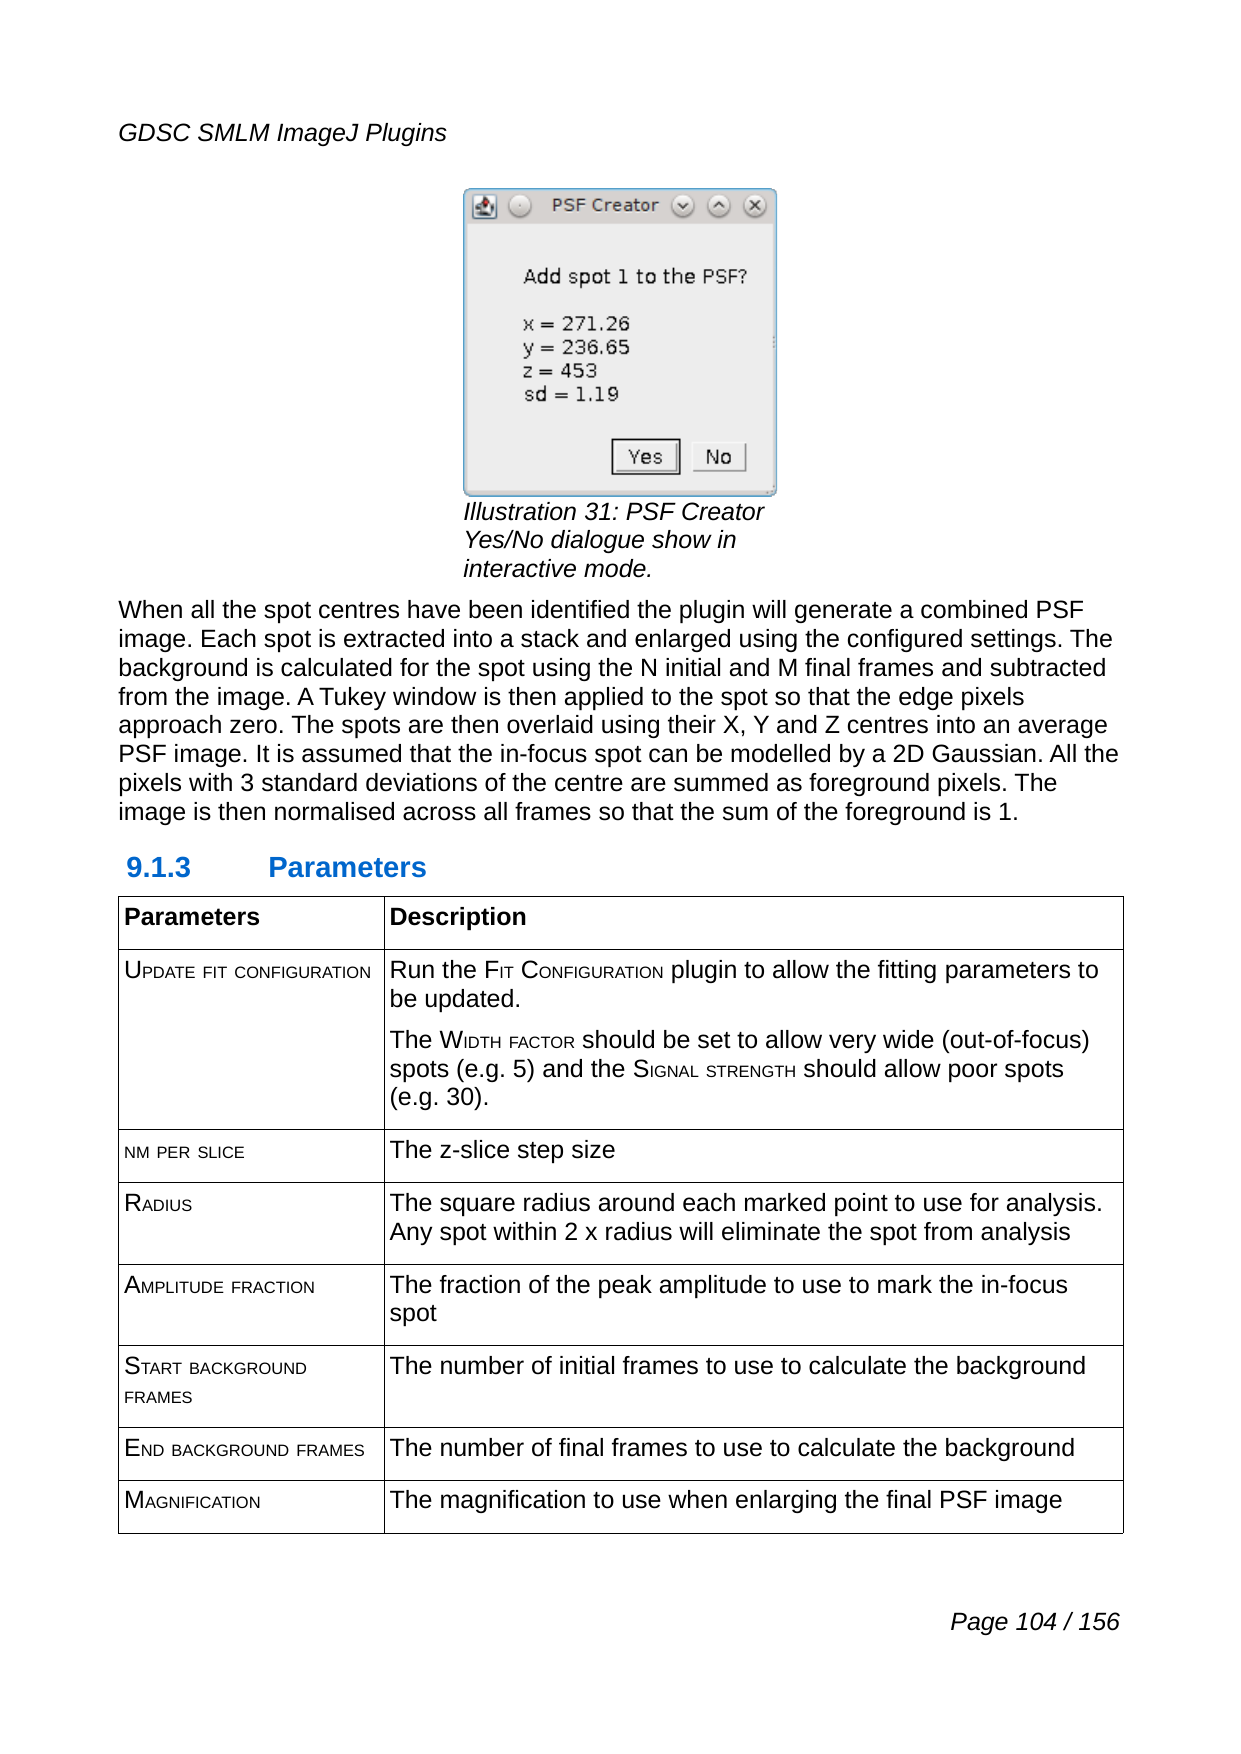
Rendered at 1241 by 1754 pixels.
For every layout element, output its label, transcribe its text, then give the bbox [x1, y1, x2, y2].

table_header Parameters [119, 897, 384, 949]
table_cell The fraction of the peak amplitude to use to mark the in-focus spot [385, 1265, 1123, 1345]
table_cell Update fit configuration [119, 950, 384, 1129]
table_header Description [385, 897, 1123, 949]
table_cell The z-slice step size [385, 1130, 1123, 1182]
table_cell End background frames [119, 1428, 384, 1480]
picture [463, 188, 778, 497]
table_cell Radius [119, 1183, 384, 1264]
table_cell Magnification [119, 1481, 384, 1532]
table_cell The magnification to use when enlarging the final PSF image [385, 1481, 1123, 1532]
text Illustration 31: PSF Creator Yes/No dialogue show in interactive mode. [463, 497, 777, 583]
table_cell Amplitude fraction [119, 1265, 384, 1345]
table_cell The number of final frames to use to calculate the background [385, 1428, 1123, 1480]
table_cell The square radius around each marked point to use for analysis. Any spot within 2 x radius will eliminate the spot from analysis [385, 1183, 1123, 1264]
table_cell Run the Fit Configuration plugin to allow the fitting parameters to be updated. The Width factor should be set to allow very wide (out-of-focus) spots (e.g. 5) and the Signal strength should allow poor spots (e.g. 30). [385, 950, 1123, 1129]
text When all the spot centres have been identified the plugin will generate a combined PSF image. Each spot is extracted into a stack and enlarged using the configured settings. The background is calculated for the spot using the N initial and M final frames and subtracted from the image. A Tukey window is then applied to the spot so that the edge pixels approach zero. The spots are then overlaid using their X, Y and Z centres into an average PSF image. It is assumed that the in-focus spot can be modelled by a 2D Gaussian. All the pixels with 3 standard deviations of the centre are summed as foreground pixels. The image is then normalised across all frames so that the sum of the foreground is 1. [118, 595, 1122, 825]
table_cell nm per slice [119, 1130, 384, 1182]
subtitle Parameters [118, 850, 1122, 884]
table_cell Start background frames [119, 1346, 384, 1427]
table_cell The number of initial frames to use to calculate the background [385, 1346, 1123, 1427]
